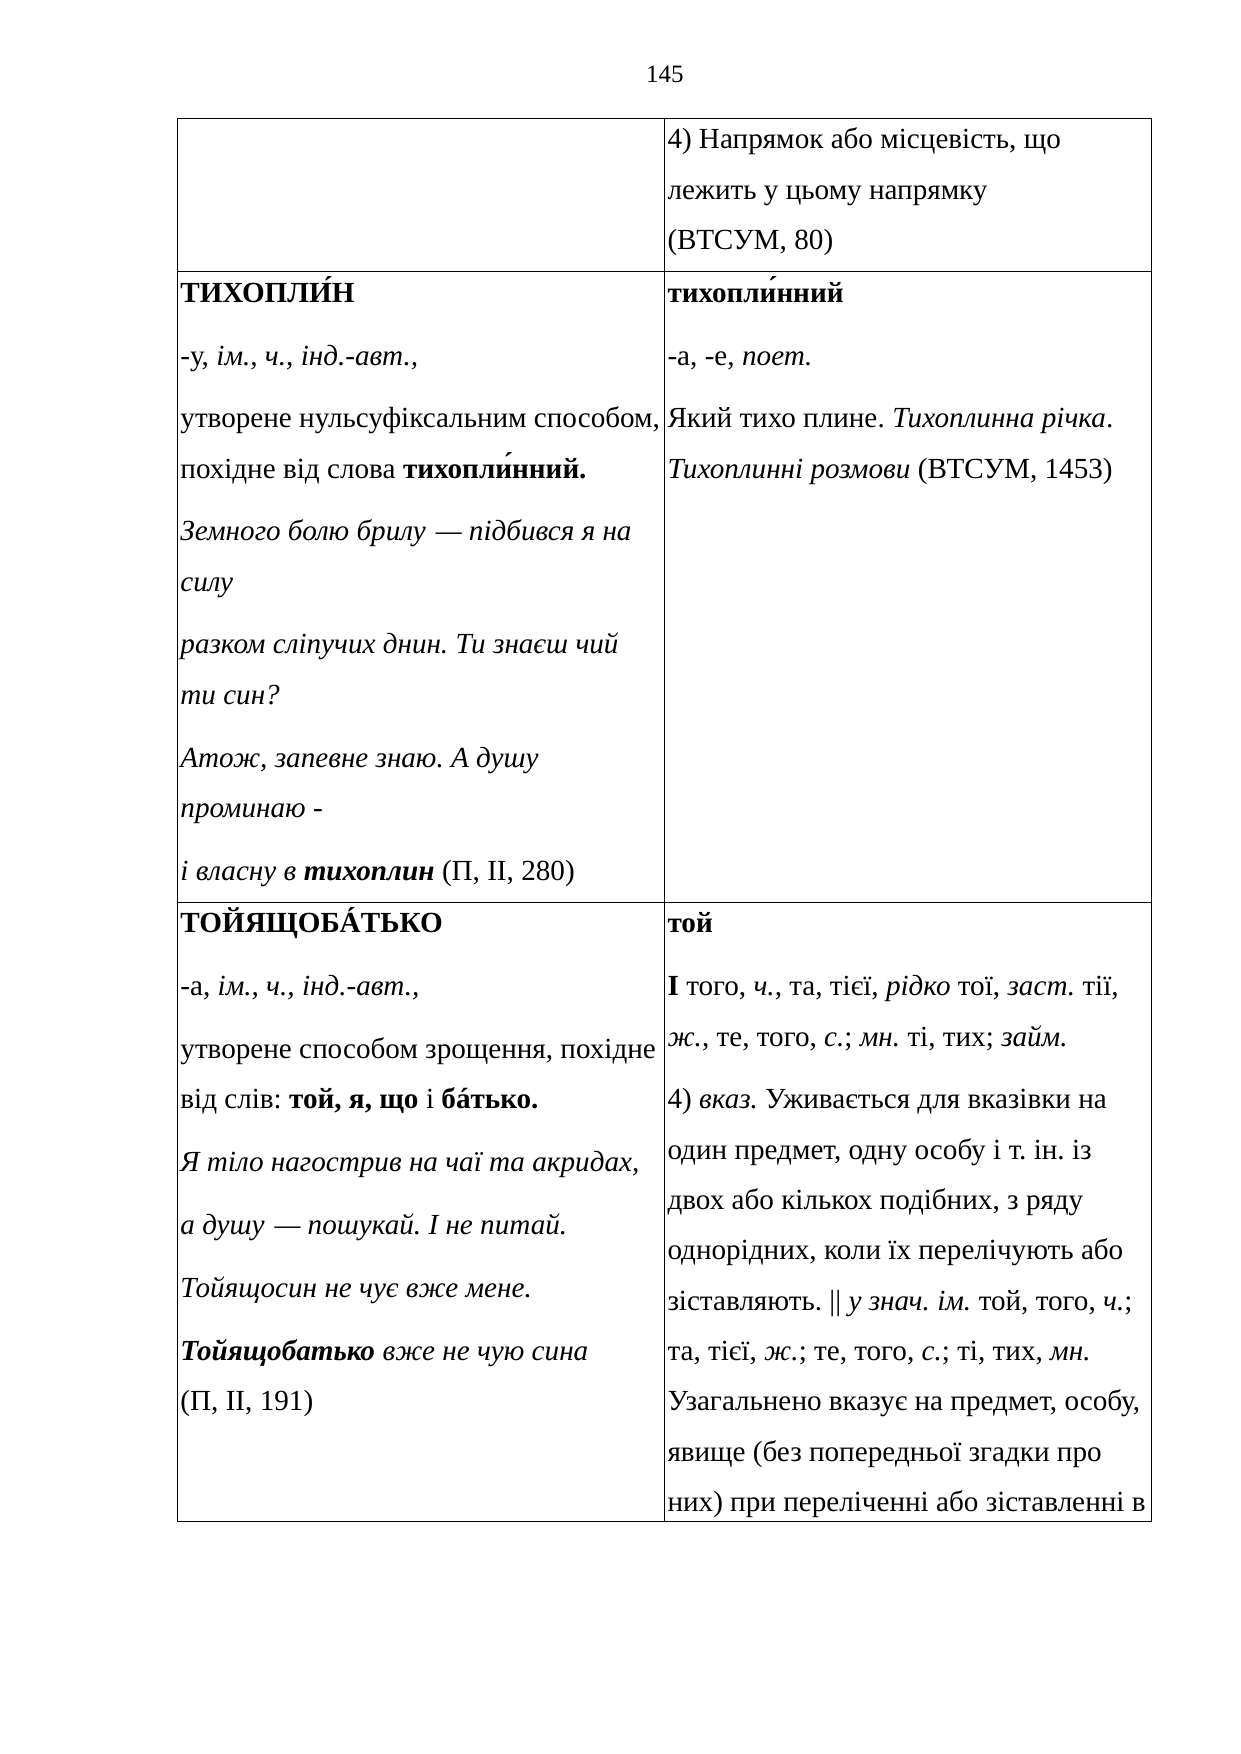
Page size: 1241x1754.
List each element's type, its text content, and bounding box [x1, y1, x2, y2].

table_cell ТОЙЯЩОБÁТЬКО -а, ім., ч., інд.-авт., утворене способом зрощення, похідне від слів: той, я, що і бáтько. Я тіло нагострив на чаї та акридах, а душу — пошукай. І не питай. Тойящосин не чує вже мене. Тойящобатько вже не чую сина (П, ІІ, 191) [178, 903, 664, 1521]
table_cell 4) Напрямок або місцевість, що лежить у цьому напрямку (ВТСУМ, 80) [665, 119, 1151, 271]
table_cell ТИХОПЛИ́Н -у, ім., ч., інд.-авт., утворене нульсуфіксальним способом, похідне від слова тихопли́нний. Земного болю брилу — підбився я на силу разком сліпучих днин. Ти знаєш чий ти син? Атож, запевне знаю. А душу проминаю - і власну в тихоплин (П, ІІ, 280) [178, 272, 664, 902]
table_cell тихопли́нний -а, -е, поет. Який тихо плине. Тихоплинна річка. Тихоплинні розмови (ВТСУМ, 1453) [665, 272, 1151, 902]
table_cell [178, 119, 664, 271]
table_cell той I того, ч., та, тієї, рідко тої, заст. тії, ж., те, того, с.; мн. ті, тих; займ. 4) вказ. Уживається для вказівки на один предмет, одну особу і т. ін. із двох або кількох подібних, з ряду однорідних, коли їх перелічують або зіставляють. || у знач. ім. той, того, ч.; та, тієї, ж.; те, того, с.; ті, тих, мн. Узагальнено вказує на предмет, особу, явище (без попередньої згадки про них) при переліченні або зіставленні в [665, 903, 1151, 1521]
